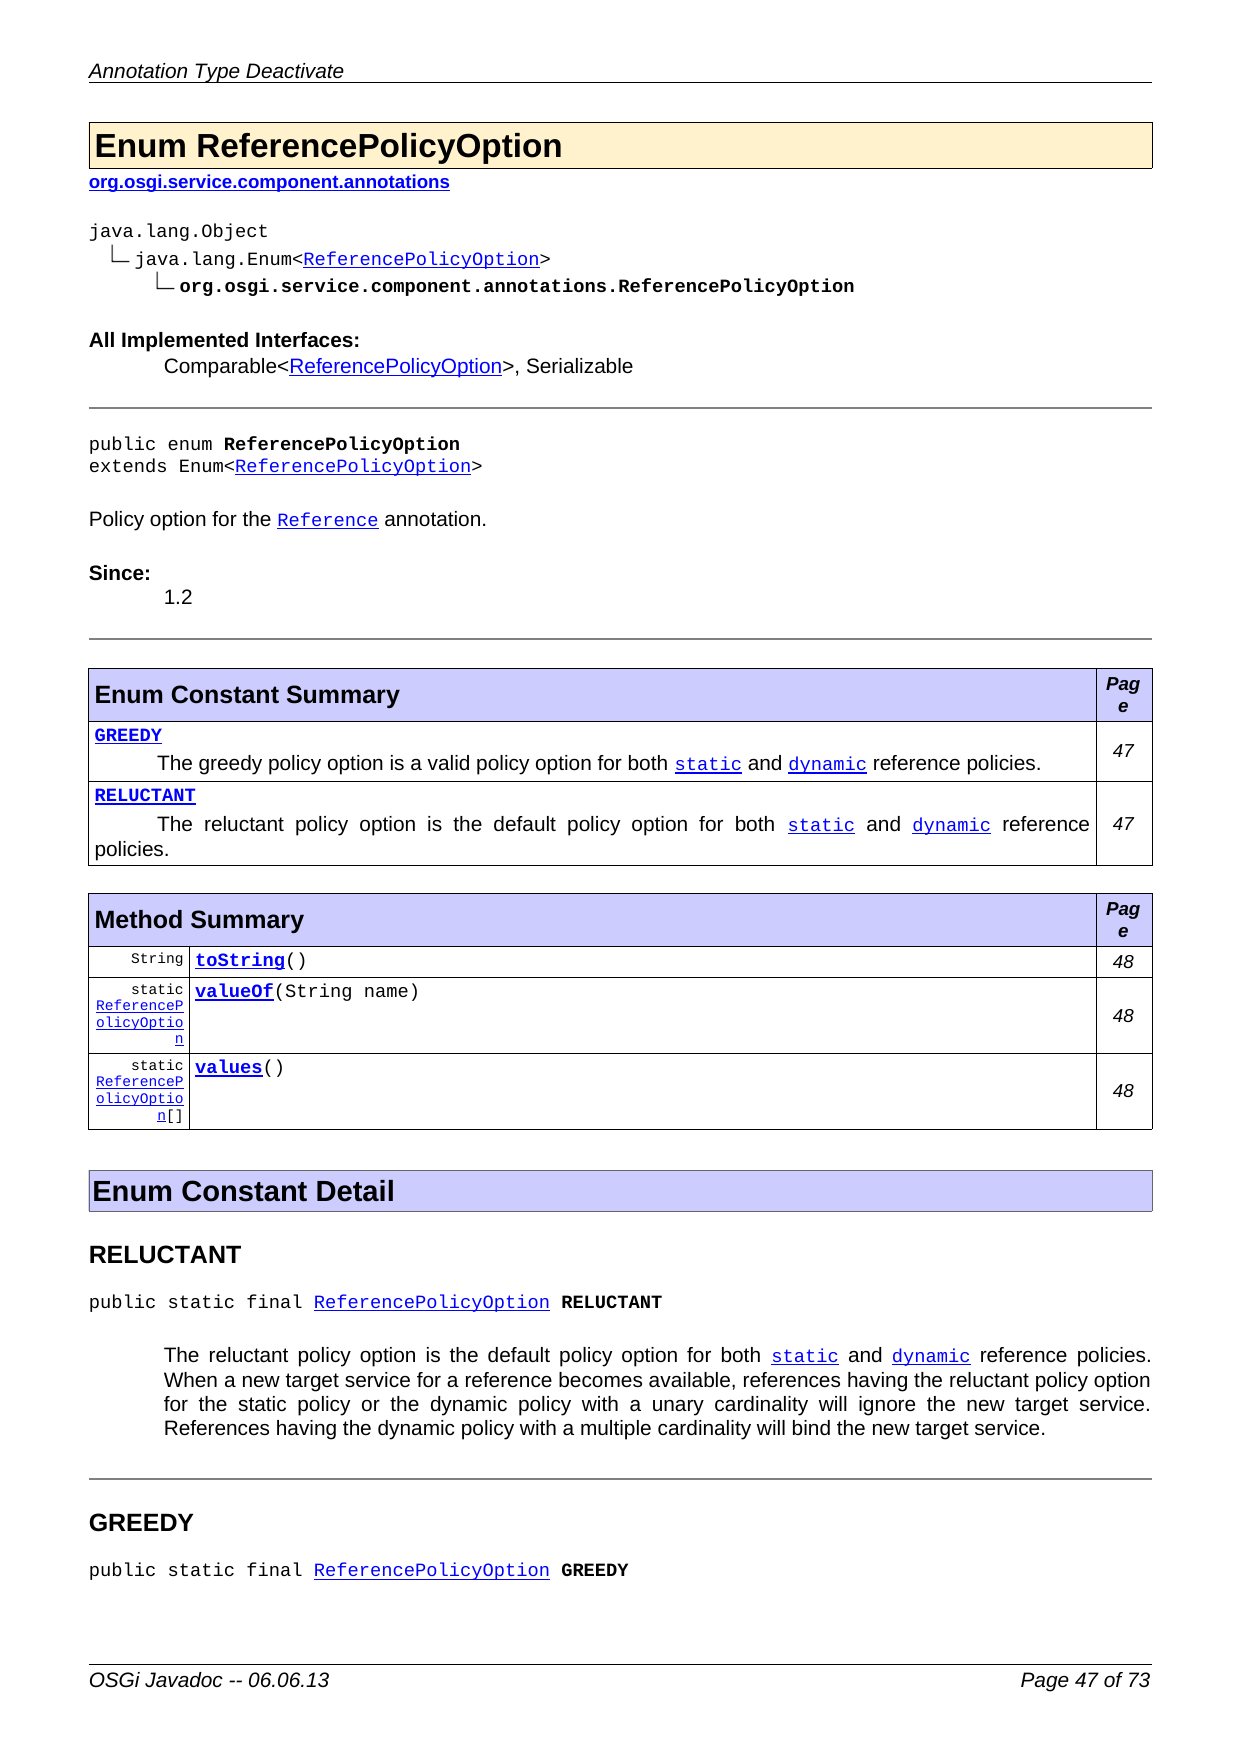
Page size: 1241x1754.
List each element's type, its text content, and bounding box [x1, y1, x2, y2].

text java.lang.Enum<ReferencePolicyOption> [88, 243, 1152, 271]
subtitle All Implemented Interfaces: [88, 327, 1152, 351]
table_cell values() [190, 1054, 1096, 1129]
text Comparable<ReferencePolicyOption>, Serializable [163, 354, 1152, 378]
subtitle Enum Constant Detail [90, 1171, 1152, 1211]
table_header Enum Constant Summary [89, 669, 1096, 721]
text extends Enum<ReferencePolicyOption> [88, 456, 1152, 478]
picture [111, 243, 135, 266]
table_header Page [1097, 669, 1152, 721]
text public static final ReferencePolicyOption GREEDY [88, 1561, 1152, 1582]
table_cell GREEDY The greedy policy option is a valid policy option for both static and dynamic reference policies. [89, 722, 1096, 781]
picture [156, 270, 180, 293]
table_cell valueOf(String name) [190, 978, 1096, 1053]
text public enum ReferencePolicyOption [88, 435, 1152, 456]
table_cell [1097, 722, 1152, 781]
table_header Page [1097, 894, 1152, 946]
table_cell [1097, 1054, 1152, 1129]
text org.osgi.service.component.annotations [88, 171, 1152, 193]
text Policy option for the Reference annotation. [88, 507, 1152, 532]
text 1.2 [163, 585, 1152, 609]
text public static final ReferencePolicyOption RELUCTANT [88, 1292, 1152, 1314]
text The reluctant policy option is the default policy option for both static and dynamic reference policies. When a new target service for a reference becomes available, references having the reluctant policy option for the static policy or the dynamic policy with a unary cardinality will ignore the new target service. References having the dynamic policy with a multiple cardinality will bind the new target service. [163, 1343, 1152, 1440]
text java.lang.Object [88, 222, 1152, 243]
table_cell [1097, 947, 1152, 977]
table_cell [1097, 782, 1152, 865]
text org.osgi.service.component.annotations.ReferencePolicyOption [88, 271, 1152, 298]
subtitle GREEDY [88, 1508, 1152, 1537]
table_header Method Summary [89, 894, 1096, 946]
table_cell static ReferencePolicyOption [89, 978, 189, 1053]
subtitle Enum ReferencePolicyOption [90, 123, 1152, 168]
table_cell String [89, 947, 189, 977]
subtitle RELUCTANT [88, 1239, 1152, 1268]
table_cell toString() [190, 947, 1096, 977]
table_cell [1097, 978, 1152, 1053]
table_cell static ReferencePolicyOption[] [89, 1054, 189, 1129]
text Since: [88, 561, 1152, 585]
table_cell RELUCTANT The reluctant policy option is the default policy option for both static and dynamic reference policies. [89, 782, 1096, 865]
